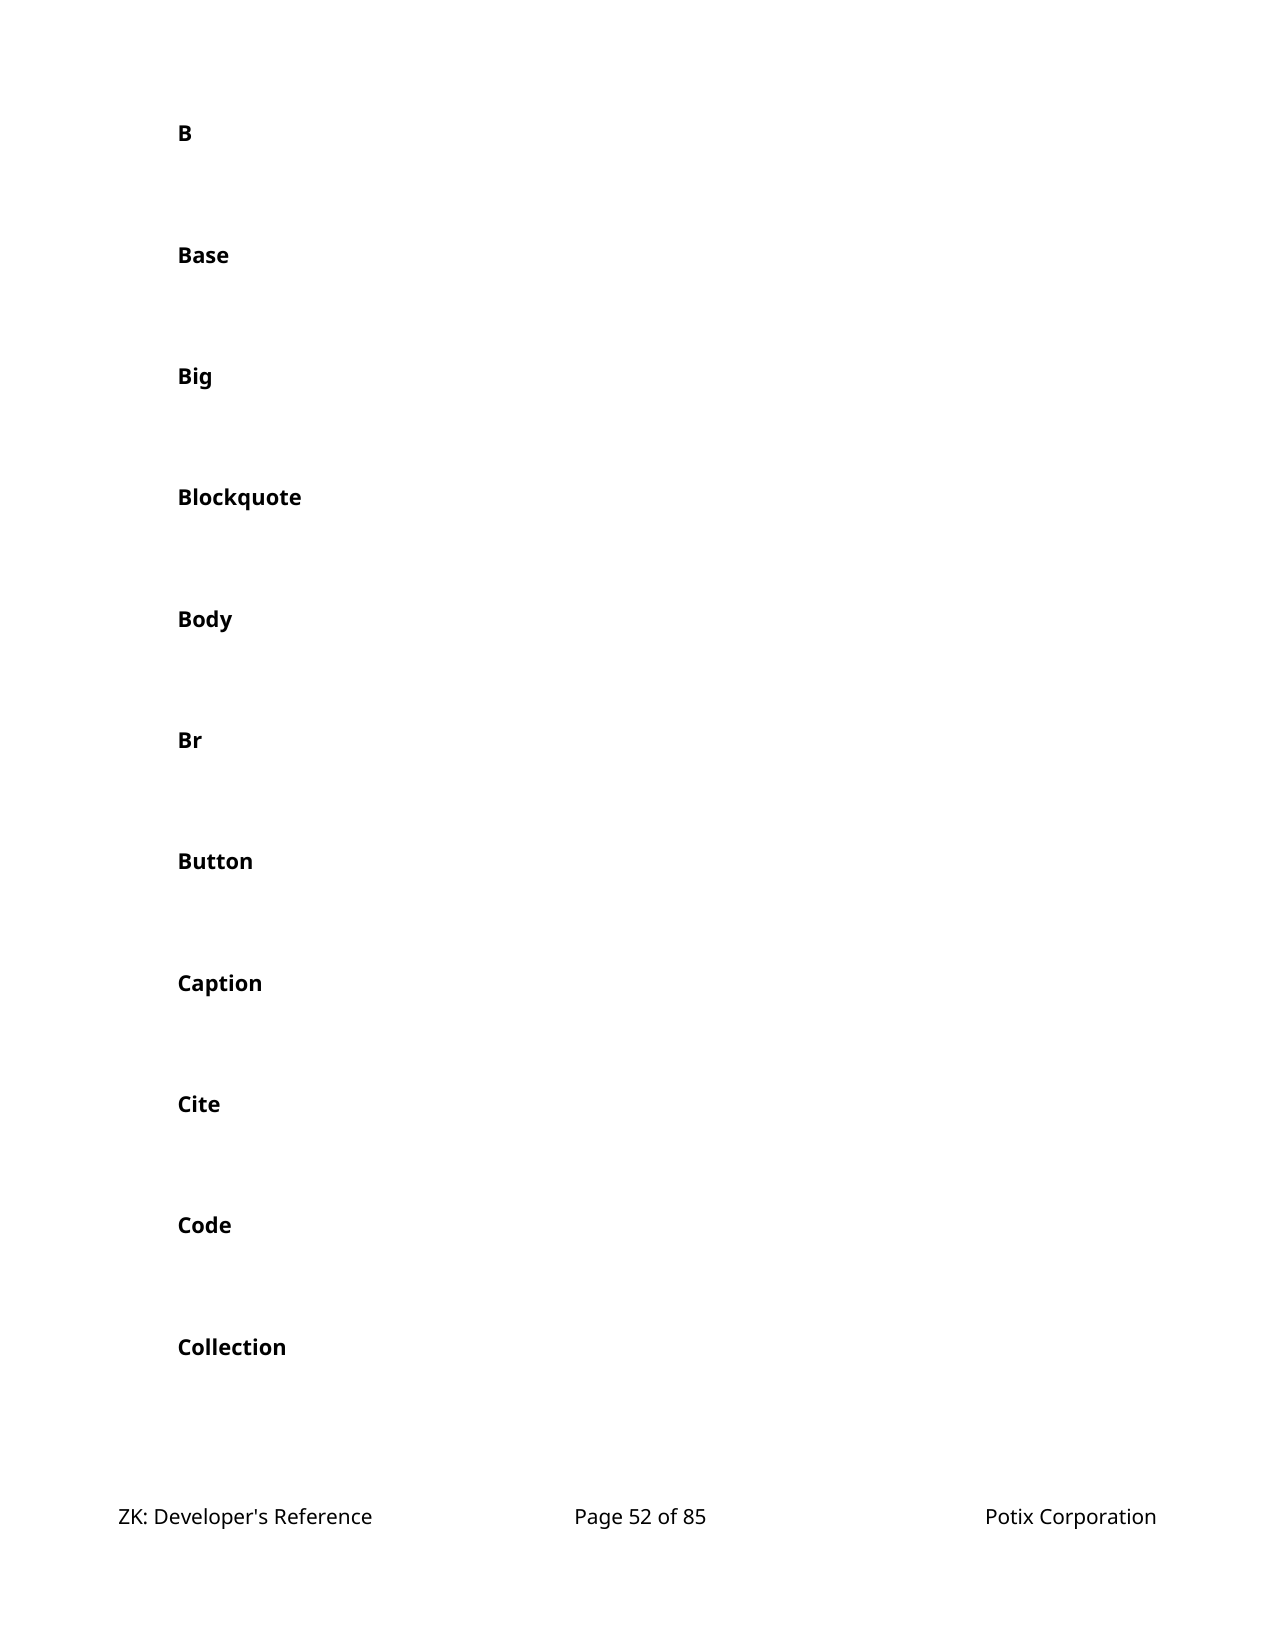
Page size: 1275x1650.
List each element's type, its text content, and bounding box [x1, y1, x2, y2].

subtitle B [177, 118, 1157, 148]
subtitle Button [177, 846, 1157, 876]
subtitle Br [177, 725, 1157, 755]
subtitle Collection [177, 1332, 1157, 1362]
subtitle Blockquote [177, 482, 1157, 512]
subtitle Caption [177, 968, 1157, 998]
subtitle Body [177, 603, 1157, 633]
subtitle Cite [177, 1089, 1157, 1119]
subtitle Big [177, 361, 1157, 391]
subtitle Code [177, 1210, 1157, 1240]
subtitle Base [177, 239, 1157, 269]
